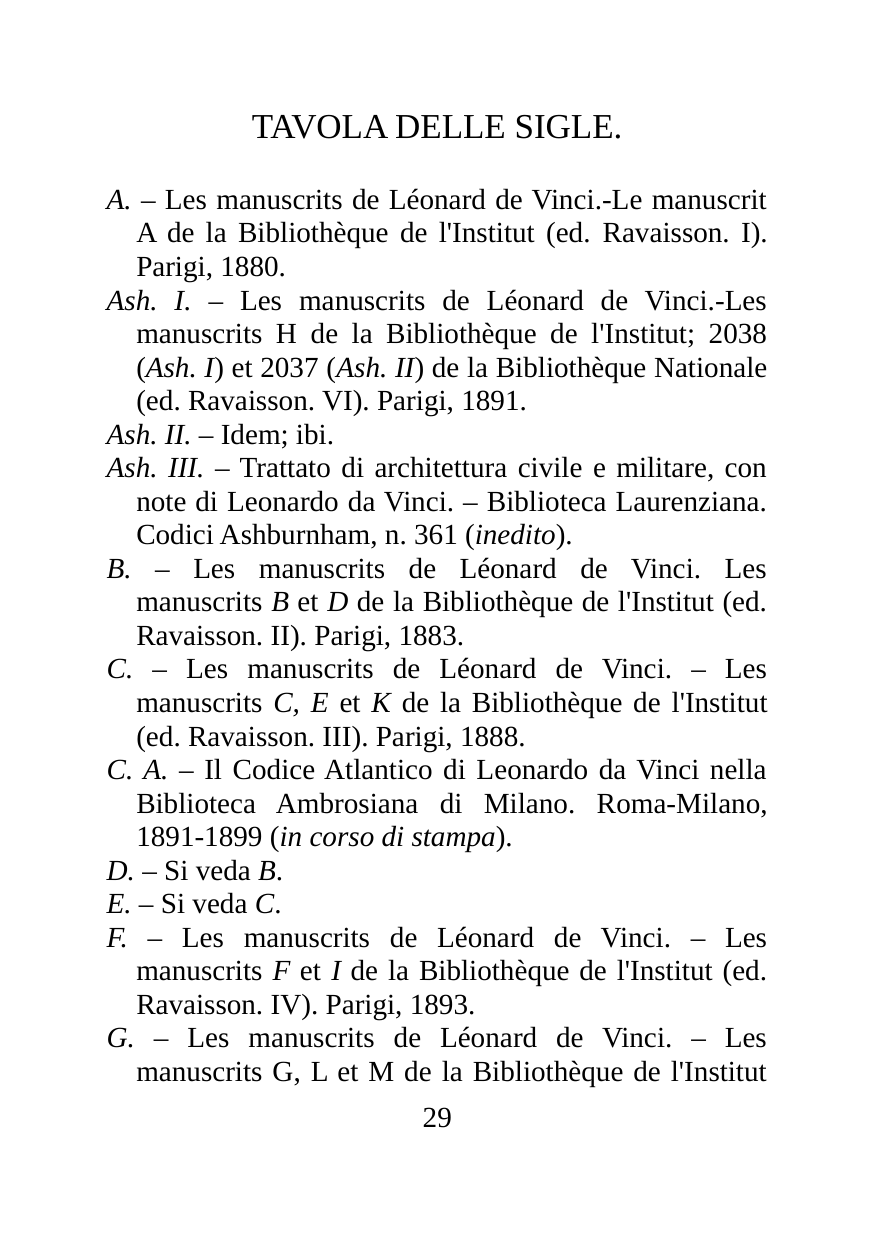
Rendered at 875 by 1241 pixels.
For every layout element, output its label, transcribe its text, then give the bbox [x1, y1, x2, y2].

text C. A. ‒ Il Codice Atlantico di Leonardo da Vinci nella Biblioteca Ambrosiana di Milano. Roma-Milano, 1891-1899 (in corso di stampa). [106, 752, 768, 853]
text F. ‒ Les manuscrits de Léonard de Vinci. ‒ Les manuscrits F et I de la Bibliothèque de l'Institut (ed. Ravaisson. IV). Parigi, 1893. [106, 920, 768, 1021]
text Ash. III. ‒ Trattato di architettura civile e militare, con note di Leonardo da Vinci. ‒ Biblioteca Laurenziana. Codici Ashburnham, n. 361 (inedito). [106, 450, 768, 551]
text D. ‒ Si veda B. [106, 853, 768, 886]
text C. ‒ Les manuscrits de Léonard de Vinci. ‒ Les manuscrits C, E et K de la Bibliothèque de l'Institut (ed. Ravaisson. III). Parigi, 1888. [106, 652, 768, 752]
text E. ‒ Si veda C. [106, 886, 768, 920]
text Ash. II. ‒ Idem; ibi. [106, 417, 768, 450]
text Ash. I. ‒ Les manuscrits de Léonard de Vinci.-Les manuscrits H de la Bibliothèque de l'Institut; 2038 (Ash. I) et 2037 (Ash. II) de la Bibliothèque Nationale (ed. Ravaisson. VI). Parigi, 1891. [106, 283, 768, 417]
text A. ‒ Les manuscrits de Léonard de Vinci.-Le manuscrit A de la Bibliothèque de l'Institut (ed. Ravaisson. I). Parigi, 1880. [106, 182, 768, 283]
text B. ‒ Les manuscrits de Léonard de Vinci. Les manuscrits B et D de la Bibliothèque de l'Institut (ed. Ravaisson. II). Parigi, 1883. [106, 551, 768, 652]
text G. ‒ Les manuscrits de Léonard de Vinci. ‒ Les manuscrits G, L et M de la Bibliothèque de l'Institut [106, 1021, 768, 1088]
subtitle TAVOLA DELLE SIGLE. [106, 106, 768, 147]
